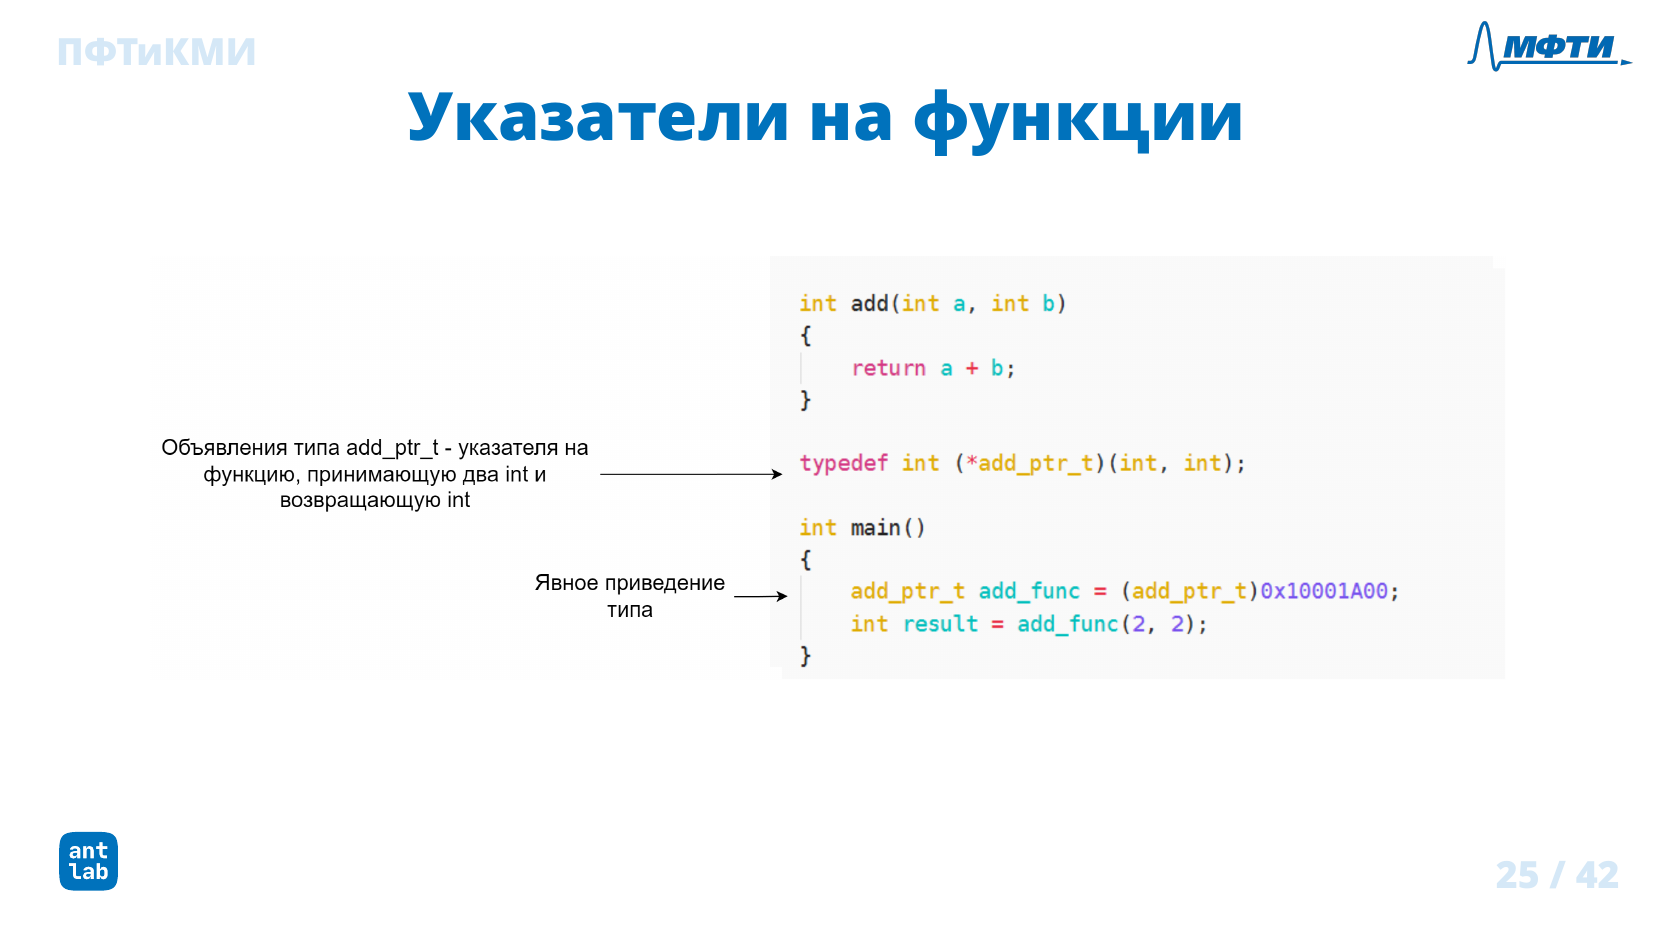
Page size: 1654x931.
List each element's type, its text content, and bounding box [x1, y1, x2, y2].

picture [1446, 0, 1654, 93]
picture [150, 256, 1506, 680]
title Указатели на функции [82, 20, 1571, 209]
